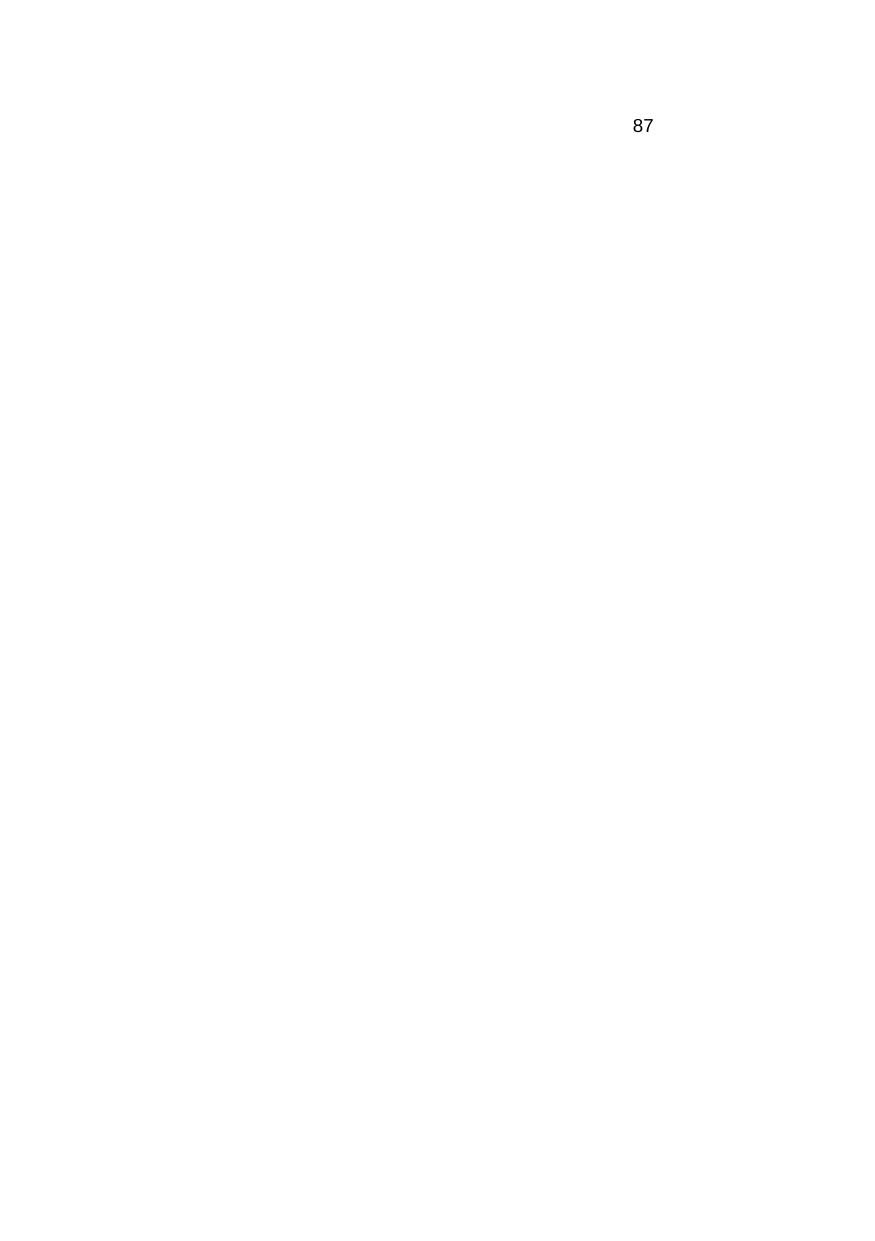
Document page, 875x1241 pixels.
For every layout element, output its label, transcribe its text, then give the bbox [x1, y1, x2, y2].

text 87 [633, 115, 748, 136]
